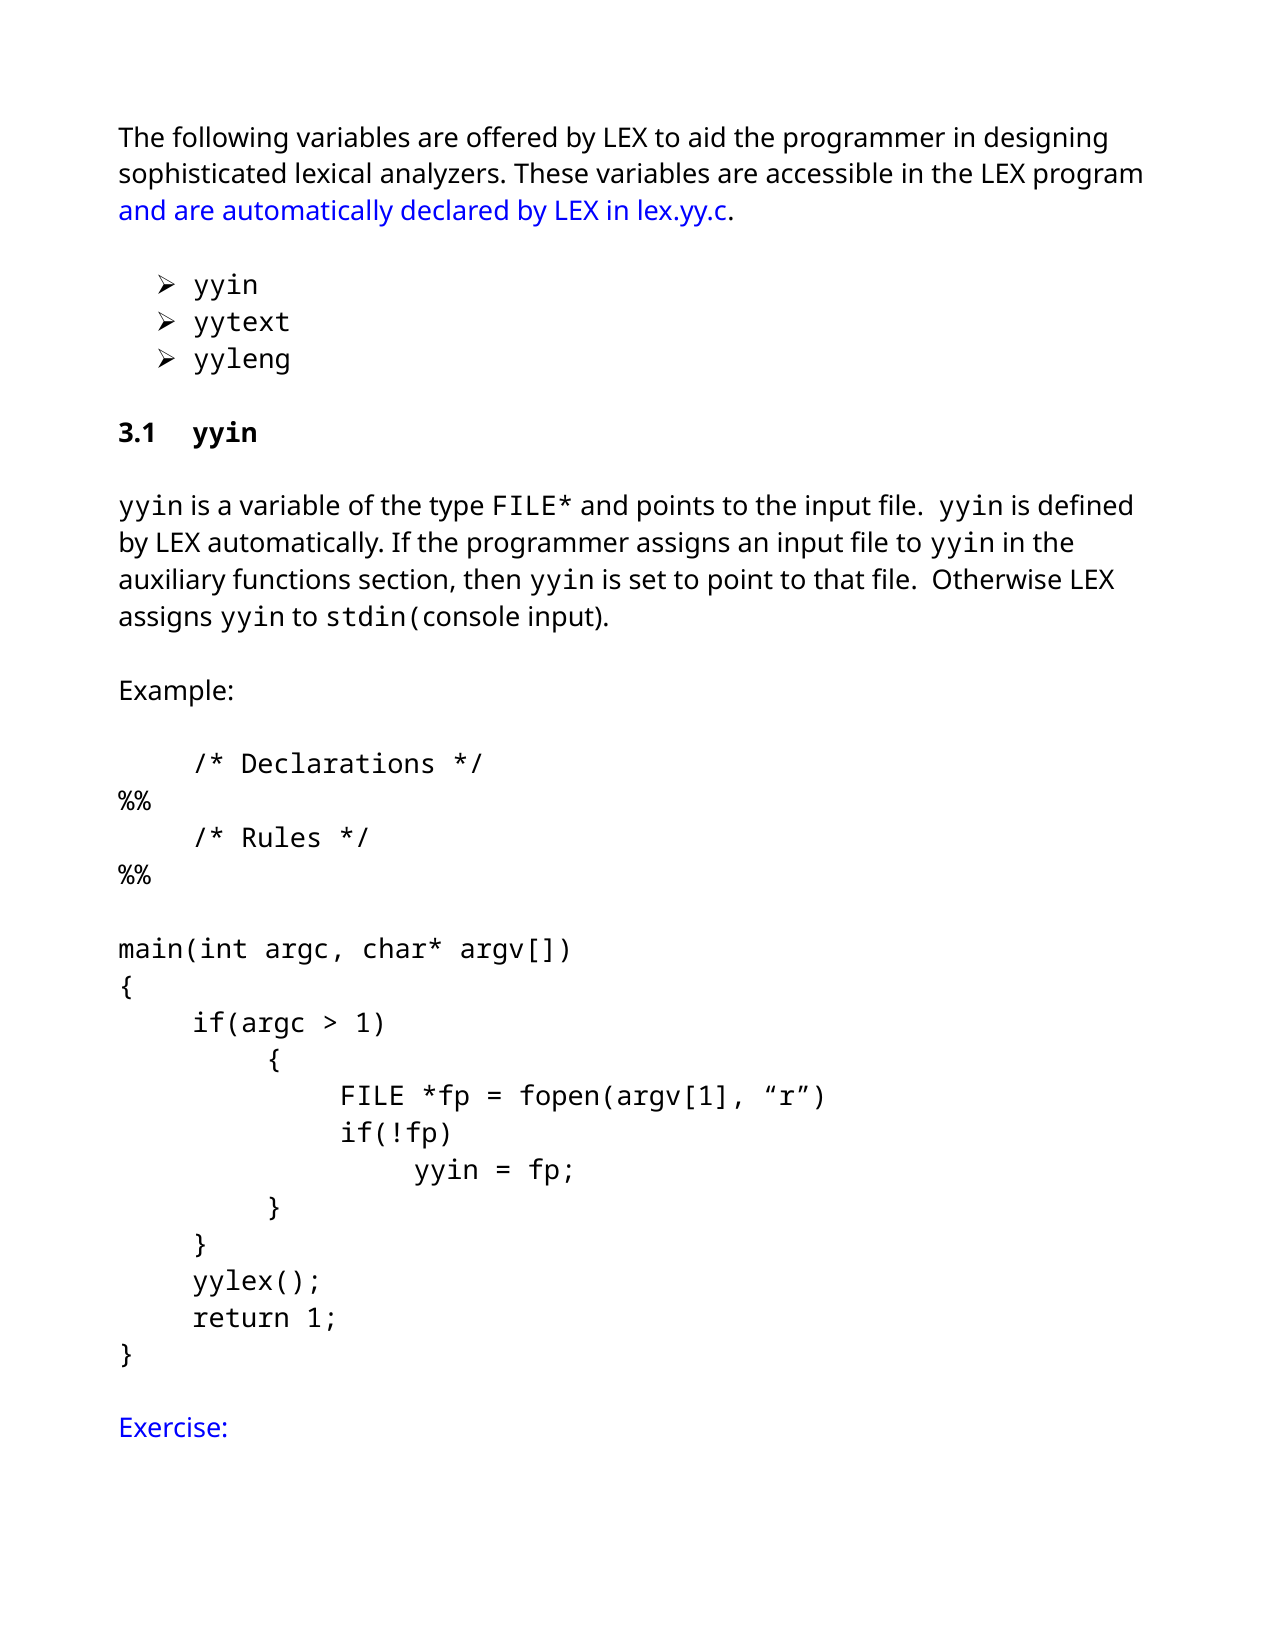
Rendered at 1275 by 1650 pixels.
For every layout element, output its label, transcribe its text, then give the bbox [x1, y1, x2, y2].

list yytext [156, 302, 1157, 339]
text { [118, 966, 1157, 1003]
text The following variables are offered by LEX to aid the programmer in designing sophisticated lexical analyzers. These variables are accessible in the LEX program and are automatically declared by LEX in lex.yy.c. [118, 118, 1157, 229]
text %% [118, 782, 1157, 819]
text main(int argc, char* argv[]) [118, 929, 1157, 966]
text if(argc > 1) [118, 1003, 1157, 1040]
list yyleng [156, 339, 1157, 376]
text Example: [118, 671, 1157, 708]
text /* Declarations */ [118, 745, 1157, 782]
text } [118, 1224, 1157, 1261]
text } [118, 1187, 1157, 1224]
text /* Rules */ [118, 819, 1157, 856]
text %% [118, 856, 1157, 892]
text { [118, 1040, 1157, 1077]
text FILE *fp = fopen(argv[1], “r”) [118, 1077, 1157, 1114]
text if(!fp) [118, 1114, 1157, 1151]
text 3.1 yyin [118, 413, 1157, 450]
text yyin = fp; [118, 1151, 1157, 1187]
text } [118, 1335, 1157, 1372]
text yyin is a variable of the type FILE* and points to the input file. yyin is defined by LEX automatically. If the programmer assigns an input file to yyin in the auxiliary functions section, then yyin is set to point to that file. Otherwise LEX assigns yyin to stdin(console input). [118, 487, 1157, 634]
text Exercise: [118, 1409, 1157, 1446]
text return 1; [118, 1298, 1157, 1335]
text yylex(); [118, 1261, 1157, 1298]
list yyin [156, 266, 1157, 302]
